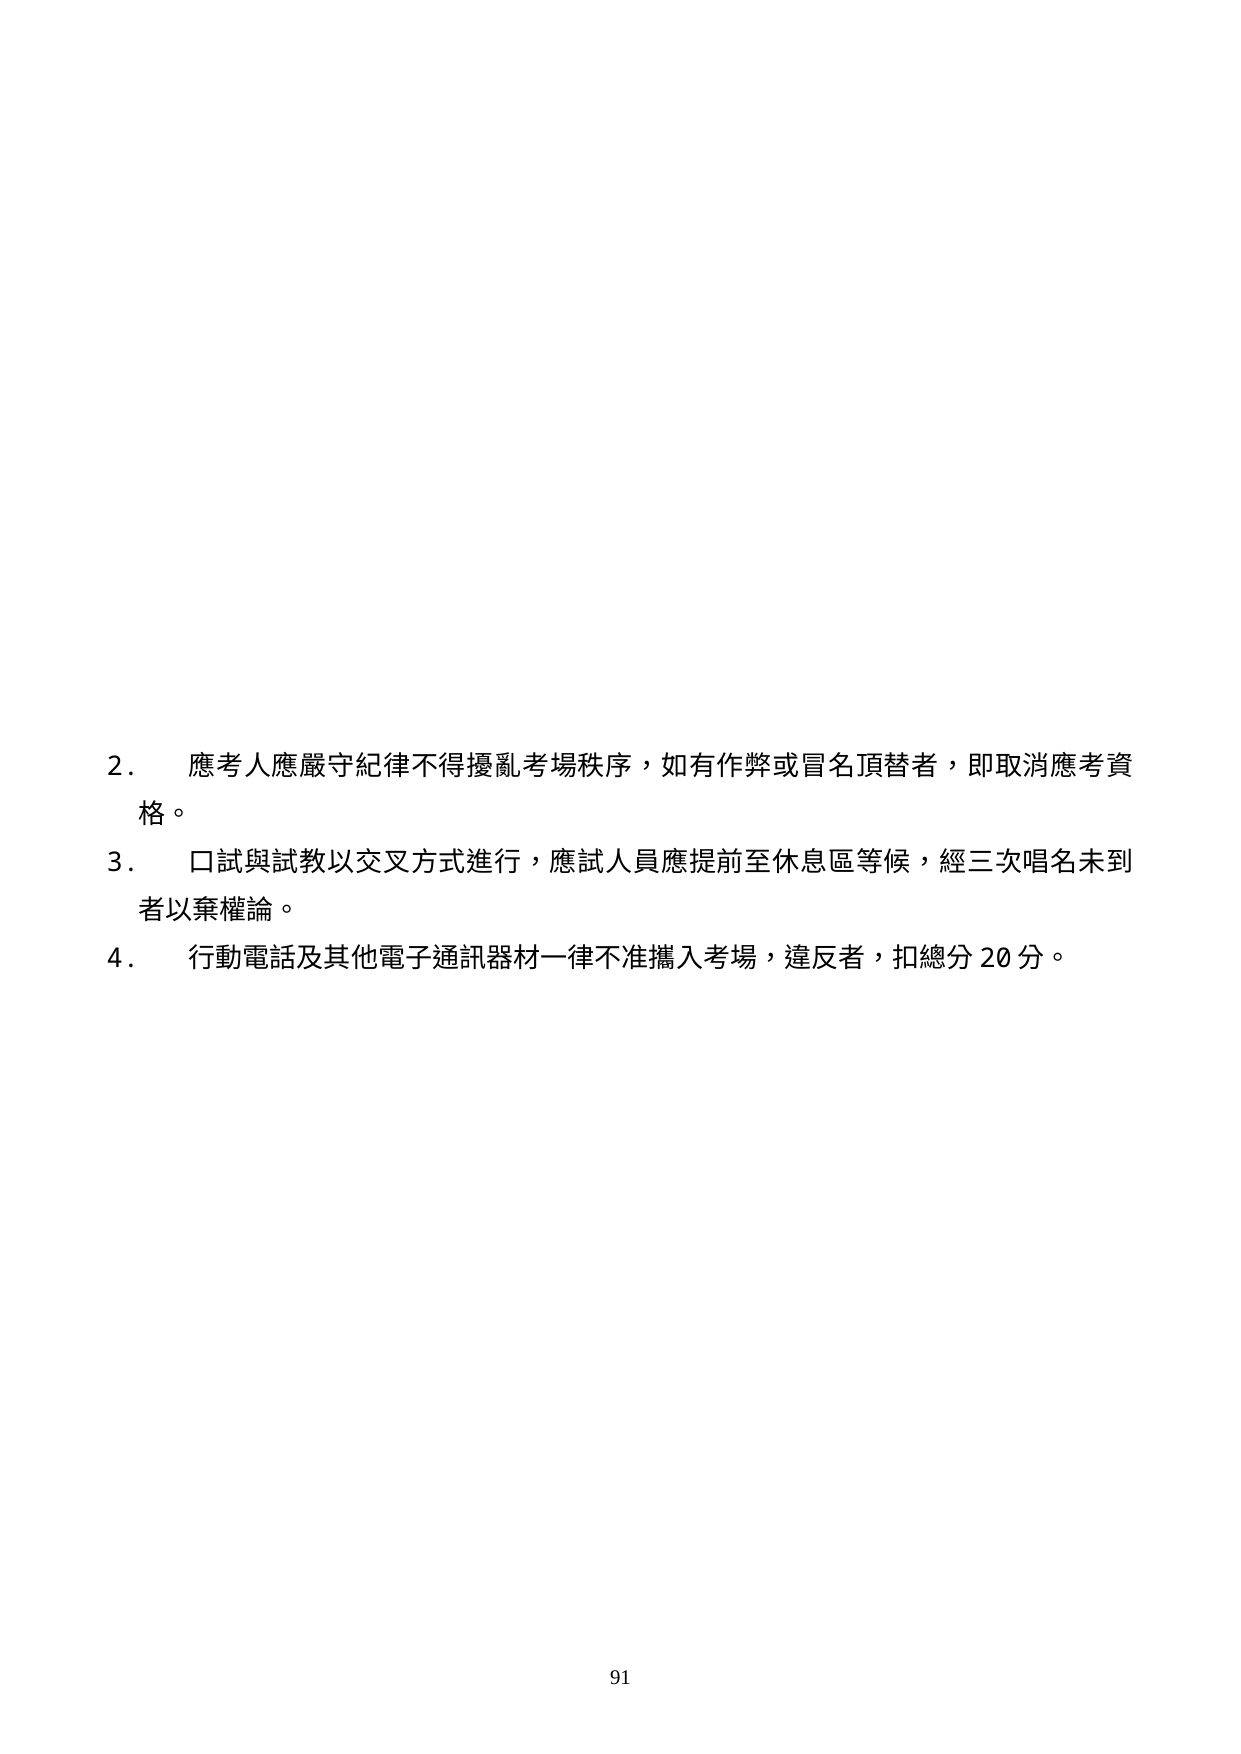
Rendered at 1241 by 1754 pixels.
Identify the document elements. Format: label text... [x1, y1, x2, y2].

list 口試與試教以交叉方式進行，應試人員應提前至休息區等候，經三次唱名未到者以棄權論。 [106, 833, 1134, 929]
list 應考人應嚴守紀律不得擾亂考場秩序，如有作弊或冒名頂替者，即取消應考資格。 [106, 737, 1134, 833]
list 行動電話及其他電子通訊器材一律不准攜入考場，違反者，扣總分20分。 [106, 929, 1134, 977]
